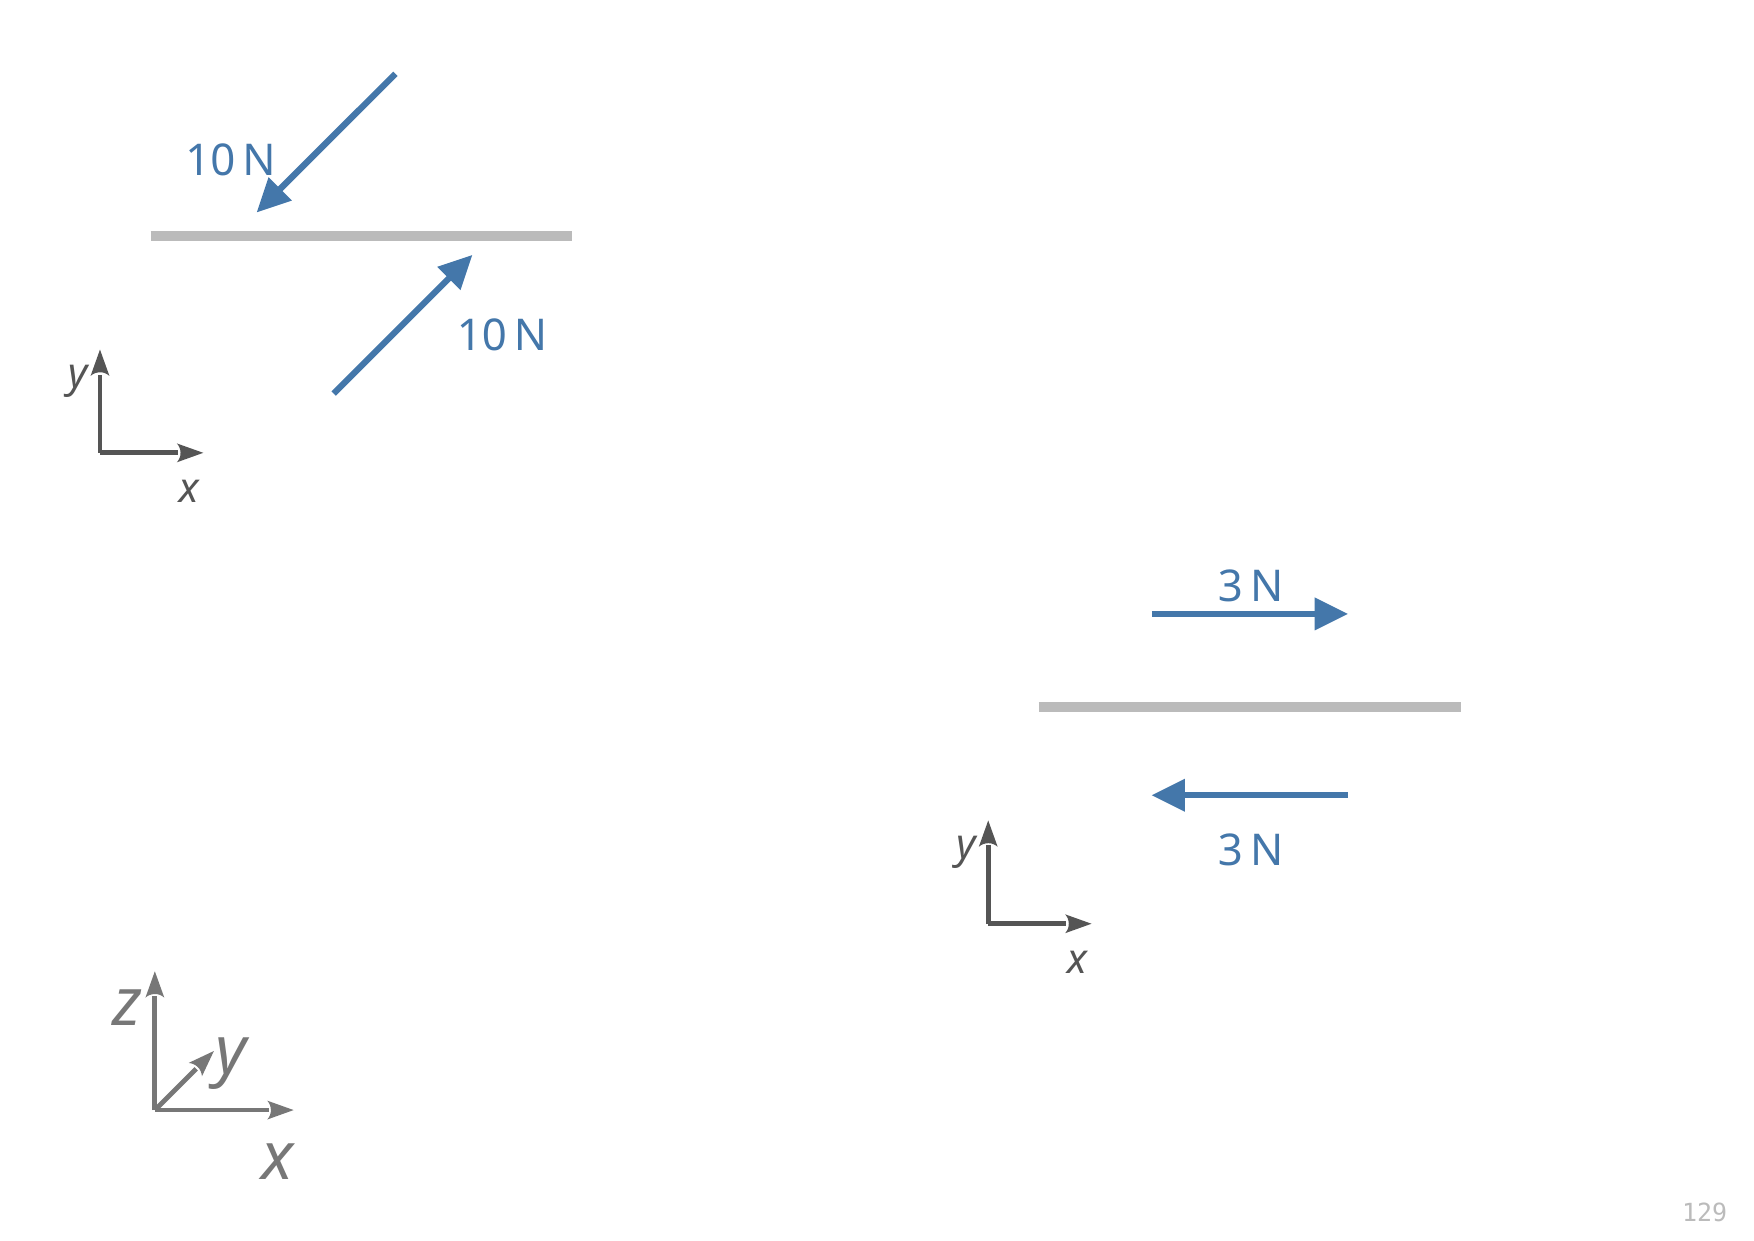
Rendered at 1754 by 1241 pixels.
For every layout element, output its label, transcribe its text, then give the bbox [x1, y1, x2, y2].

text_box y [53, 335, 87, 393]
text_box 3 N [1203, 547, 1297, 607]
text_box z [97, 946, 143, 1029]
text_box y [941, 806, 975, 864]
text_box y [200, 995, 245, 1077]
text_box x [1052, 921, 1086, 979]
text_box x [246, 1101, 291, 1183]
text_box 3 N [1203, 811, 1297, 871]
text_box 10 N [442, 296, 558, 355]
text_box x [163, 450, 197, 508]
text_box 10 N [170, 121, 286, 180]
